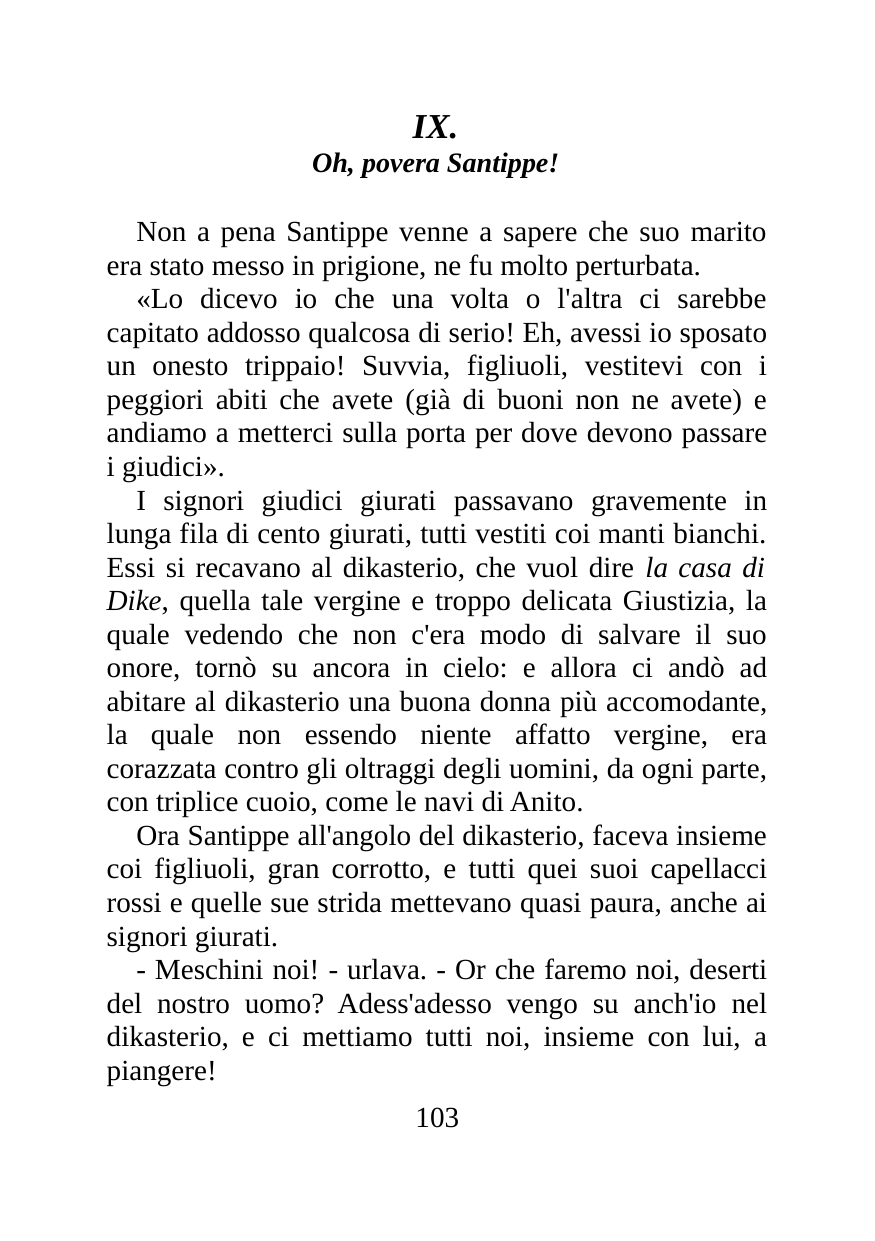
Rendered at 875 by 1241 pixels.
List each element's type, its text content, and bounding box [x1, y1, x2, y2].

subtitle IX. Oh, povera Santippe! [106, 106, 768, 179]
text Non a pena Santippe venne a sapere che suo marito era stato messo in prigione, ne fu molto perturbata. [106, 214, 768, 281]
text - Meschini noi! - urlava. - Or che faremo noi, deserti del nostro uomo? Adess'adesso vengo su anch'io nel dikasterio, e ci mettiamo tutti noi, insieme con lui, a piangere! [106, 952, 768, 1086]
text I signori giudici giurati passavano gravemente in lunga fila di cento giurati, tutti vestiti coi manti bianchi. Essi si recavano al dikasterio, che vuol dire la casa di Dike, quella tale vergine e troppo delicata Giustizia, la quale vedendo che non c'era modo di salvare il suo onore, tornò su ancora in cielo: e allora ci andò ad abitare al dikasterio una buona donna più accomodante, la quale non essendo niente affatto vergine, era corazzata contro gli oltraggi degli uomini, da ogni parte, con triplice cuoio, come le navi di Anito. [106, 483, 768, 818]
text «Lo dicevo io che una volta o l'altra ci sarebbe capitato addosso qualcosa di serio! Eh, avessi io sposato un onesto trippaio! Suvvia, figliuoli, vestitevi con i peggiori abiti che avete (già di buoni non ne avete) e andiamo a metterci sulla porta per dove devono passare i giudici». [106, 281, 768, 483]
text Ora Santippe all'angolo del dikasterio, faceva insieme coi figliuoli, gran corrotto, e tutti quei suoi capellacci rossi e quelle sue strida mettevano quasi paura, anche ai signori giurati. [106, 818, 768, 952]
